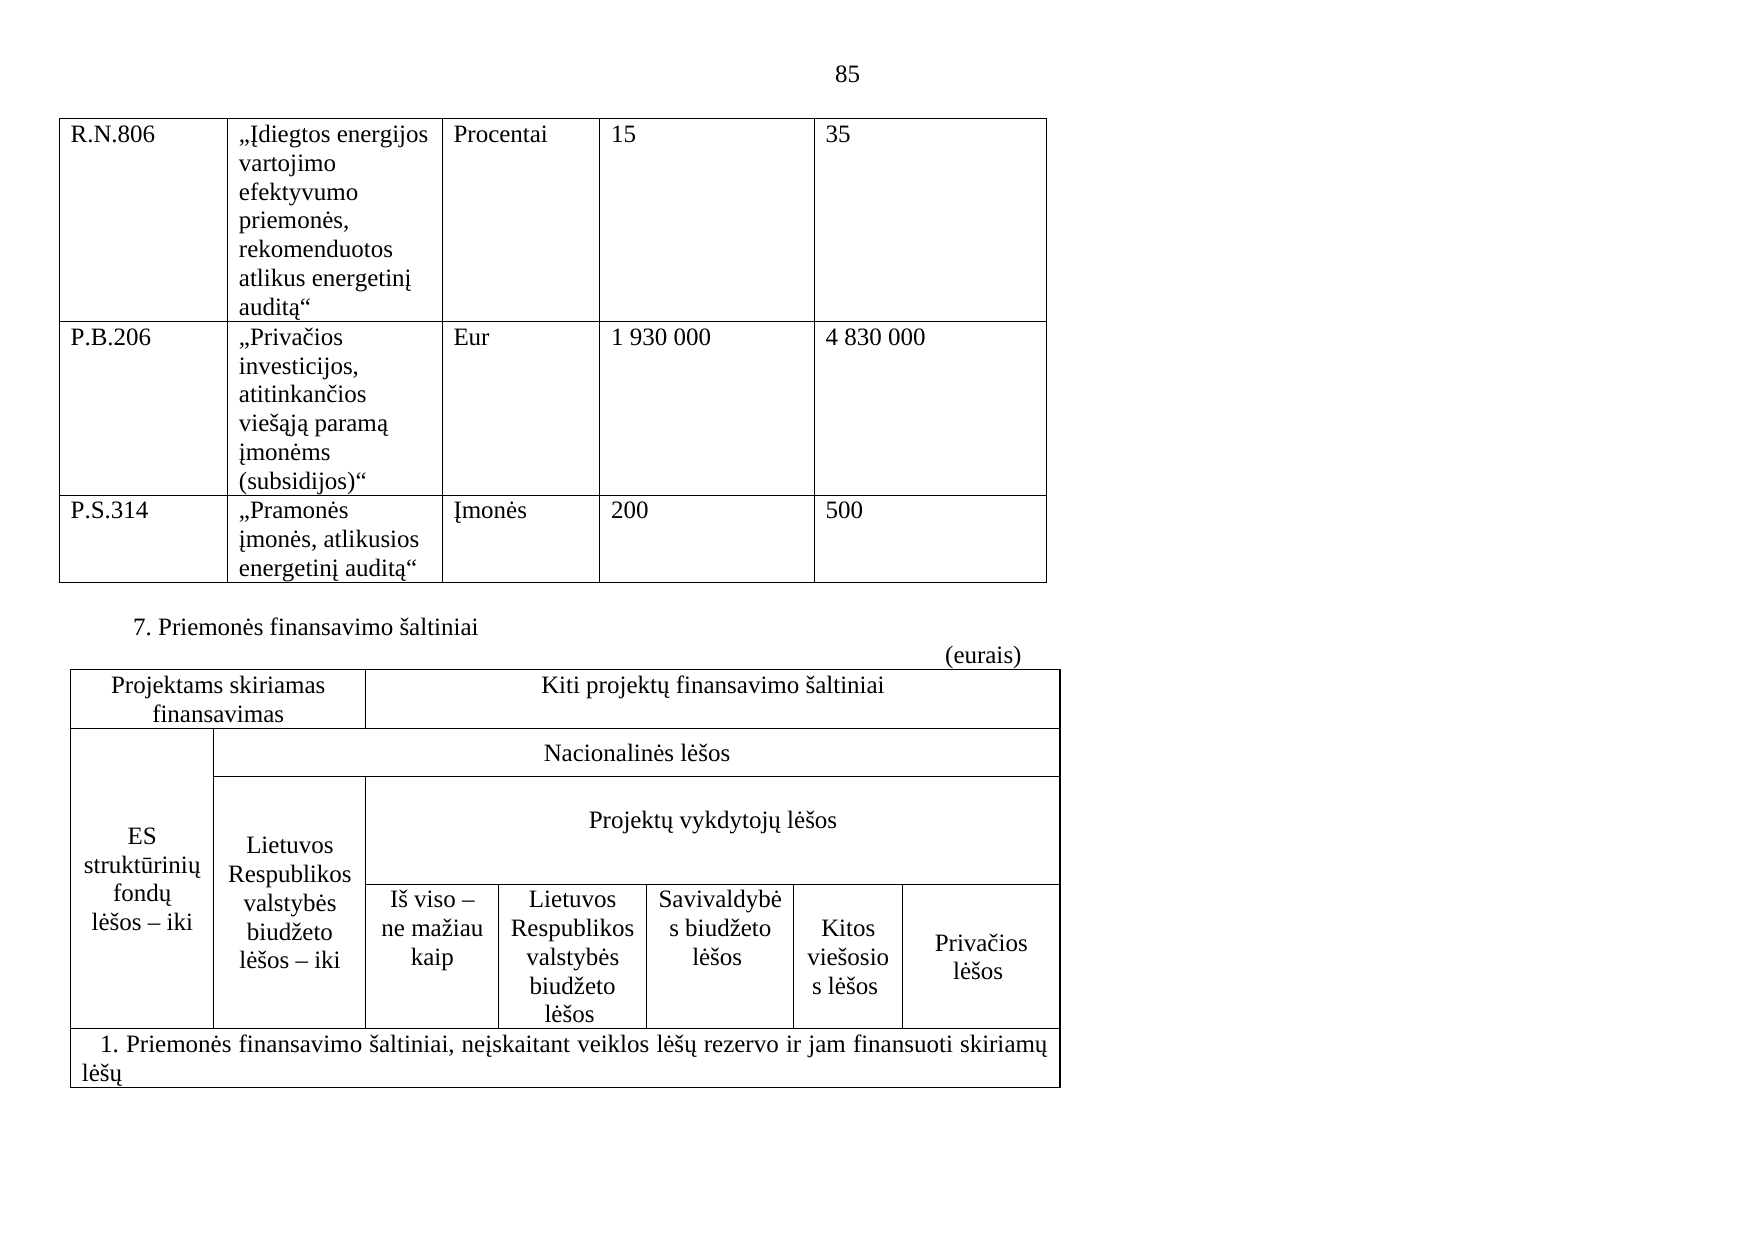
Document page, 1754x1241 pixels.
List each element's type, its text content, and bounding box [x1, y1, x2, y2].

table_cell Procentai [443, 119, 599, 321]
table_cell Lietuvos Respublikos valstybės biudžeto lėšos [499, 885, 646, 1028]
table_cell Lietuvos Respublikos valstybės biudžeto lėšos – iki [214, 777, 365, 1028]
table_cell 15 [600, 119, 814, 321]
table_header Projektams skiriamas finansavimas [71, 670, 365, 728]
table_cell Projektų vykdytojų lėšos [366, 777, 1059, 883]
table_cell Eur [443, 322, 599, 494]
table_cell P.B.206 [60, 322, 227, 494]
table_cell „Pramonės įmonės, atlikusios energetinį auditą“ [228, 496, 442, 582]
table_cell „Įdiegtos energijos vartojimo efektyvumo priemonės, rekomenduotos atlikus energetinį auditą“ [228, 119, 442, 321]
table_cell Privačios lėšos [903, 885, 1059, 1028]
table_cell 35 [815, 119, 1046, 321]
table_cell 200 [600, 496, 814, 582]
table_cell Iš viso – ne mažiau kaip [366, 885, 498, 1028]
table_cell 1 930 000 [600, 322, 814, 494]
table_cell Kitos viešosios lėšos [794, 885, 902, 1028]
table_cell 4 830 000 [815, 322, 1046, 494]
table_cell ES struktūrinių fondų lėšos – iki [71, 729, 213, 1028]
table_cell Įmonės [443, 496, 599, 582]
text (eurais) [59, 640, 1636, 669]
table_cell P.S.314 [60, 496, 227, 582]
table_cell Nacionalinės lėšos [214, 729, 1059, 776]
text 7. Priemonės finansavimo šaltiniai [133, 612, 1636, 640]
table_cell 500 [815, 496, 1046, 582]
table_cell R.N.806 [60, 119, 227, 321]
table_cell „Privačios investicijos, atitinkančios viešąją paramą įmonėms (subsidijos)“ [228, 322, 442, 494]
table_cell 1. Priemonės finansavimo šaltiniai, neįskaitant veiklos lėšų rezervo ir jam finansuoti skiriamų lėšų [71, 1029, 1059, 1087]
table_cell Savivaldybės biudžeto lėšos [647, 885, 793, 1028]
table_header Kiti projektų finansavimo šaltiniai [366, 670, 1059, 728]
